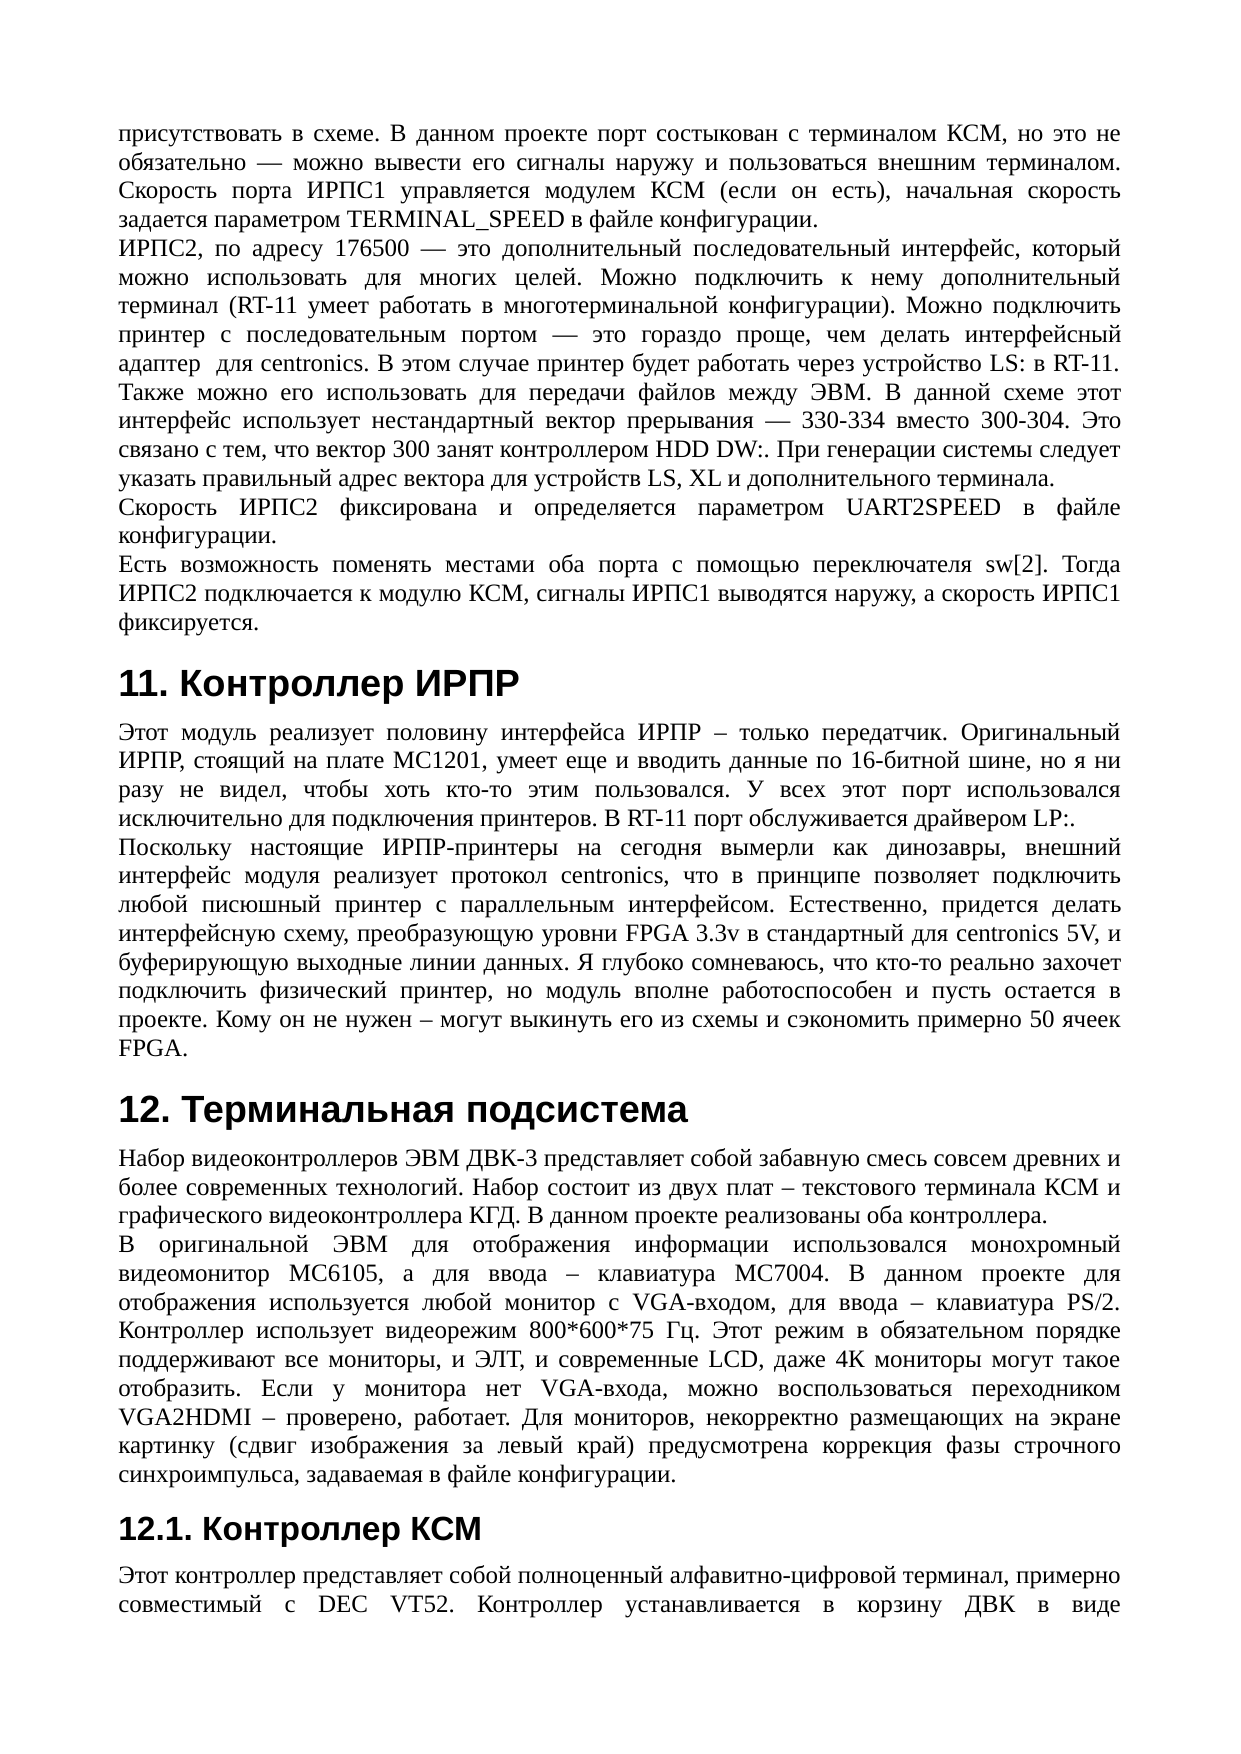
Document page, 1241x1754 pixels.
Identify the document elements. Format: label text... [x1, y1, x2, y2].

text Есть возможность поменять местами оба порта с помощью переключателя sw[2]. Тогда ИРПС2 подключается к модулю КСМ, сигналы ИРПС1 выводятся наружу, а скорость ИРПС1 фиксируется. [118, 549, 1122, 636]
subtitle 12.1. Контроллер КСМ [118, 1509, 1122, 1547]
text Скорость ИРПС2 фиксирована и определяется параметром UART2SPEED в файле конфигурации. [118, 492, 1122, 549]
text В оригинальной ЭВМ для отображения информации использовался монохромный видеомонитор МС6105, а для ввода – клавиатура МС7004. В данном проекте для отображения используется любой монитор с VGA-входом, для ввода – клавиатура PS/2. Контроллер использует видеорежим 800*600*75 Гц. Этот режим в обязательном порядке поддерживают все мониторы, и ЭЛТ, и современные LCD, даже 4К мониторы могут такое отобразить. Если у монитора нет VGA-входа, можно воспользоваться переходником VGA2HDMI – проверено, работает. Для мониторов, некорректно размещающих на экране картинку (сдвиг изображения за левый край) предусмотрена коррекция фазы строчного синхроимпульса, задаваемая в файле конфигурации. [118, 1229, 1122, 1488]
text ИРПС2, по адресу 176500 — это дополнительный последовательный интерфейс, который можно использовать для многих целей. Можно подключить к нему дополнительный терминал (RT-11 умеет работать в многотерминальной конфигурации). Можно подключить принтер с последовательным портом — это гораздо проще, чем делать интерфейсный адаптер для centronics. В этом случае принтер будет работать через устройство LS: в RT-11. Также можно его использовать для передачи файлов между ЭВМ. В данной схеме этот интерфейс использует нестандартный вектор прерывания — 330-334 вместо 300-304. Это связано с тем, что вектор 300 занят контроллером HDD DW:. При генерации системы следует указать правильный адрес вектора для устройств LS, XL и дополнительного терминала. [118, 233, 1122, 492]
text присутствовать в схеме. В данном проекте порт состыкован с терминалом КСМ, но это не обязательно — можно вывести его сигналы наружу и пользоваться внешним терминалом. Скорость порта ИРПС1 управляется модулем КСМ (если он есть), начальная скорость задается параметром TERMINAL_SPEED в файле конфигурации. [118, 118, 1122, 233]
text Поскольку настоящие ИРПР-принтеры на сегодня вымерли как динозавры, внешний интерфейс модуля реализует протокол centronics, что в принципе позволяет подключить любой писюшный принтер с параллельным интерфейсом. Естественно, придется делать интерфейсную схему, преобразующую уровни FPGA 3.3v в стандартный для centronics 5V, и буферирующую выходные линии данных. Я глубоко сомневаюсь, что кто-то реально захочет подключить физический принтер, но модуль вполне работоспособен и пусть остается в проекте. Кому он не нужен – могут выкинуть его из схемы и сэкономить примерно 50 ячеек FPGA. [118, 832, 1122, 1062]
text Этот контроллер представляет собой полноценный алфавитно-цифровой терминал, примерно совместимый с DEC VT52. Контроллер устанавливается в корзину ДВК в виде [118, 1560, 1122, 1617]
text Этот модуль реализует половину интерфейса ИРПР – только передатчик. Оригинальный ИРПР, стоящий на плате МС1201, умеет еще и вводить данные по 16-битной шине, но я ни разу не видел, чтобы хоть кто-то этим пользовался. У всех этот порт использовался исключительно для подключения принтеров. В RT-11 порт обслуживается драйвером LP:. [118, 717, 1122, 832]
text Набор видеоконтроллеров ЭВМ ДВК-3 представляет собой забавную смесь совсем древних и более современных технологий. Набор состоит из двух плат – текстового терминала КСМ и графического видеоконтроллера КГД. В данном проекте реализованы оба контроллера. [118, 1143, 1122, 1229]
subtitle 12. Терминальная подсистема [118, 1087, 1122, 1130]
subtitle 11. Контроллер ИРПР [118, 661, 1122, 704]
